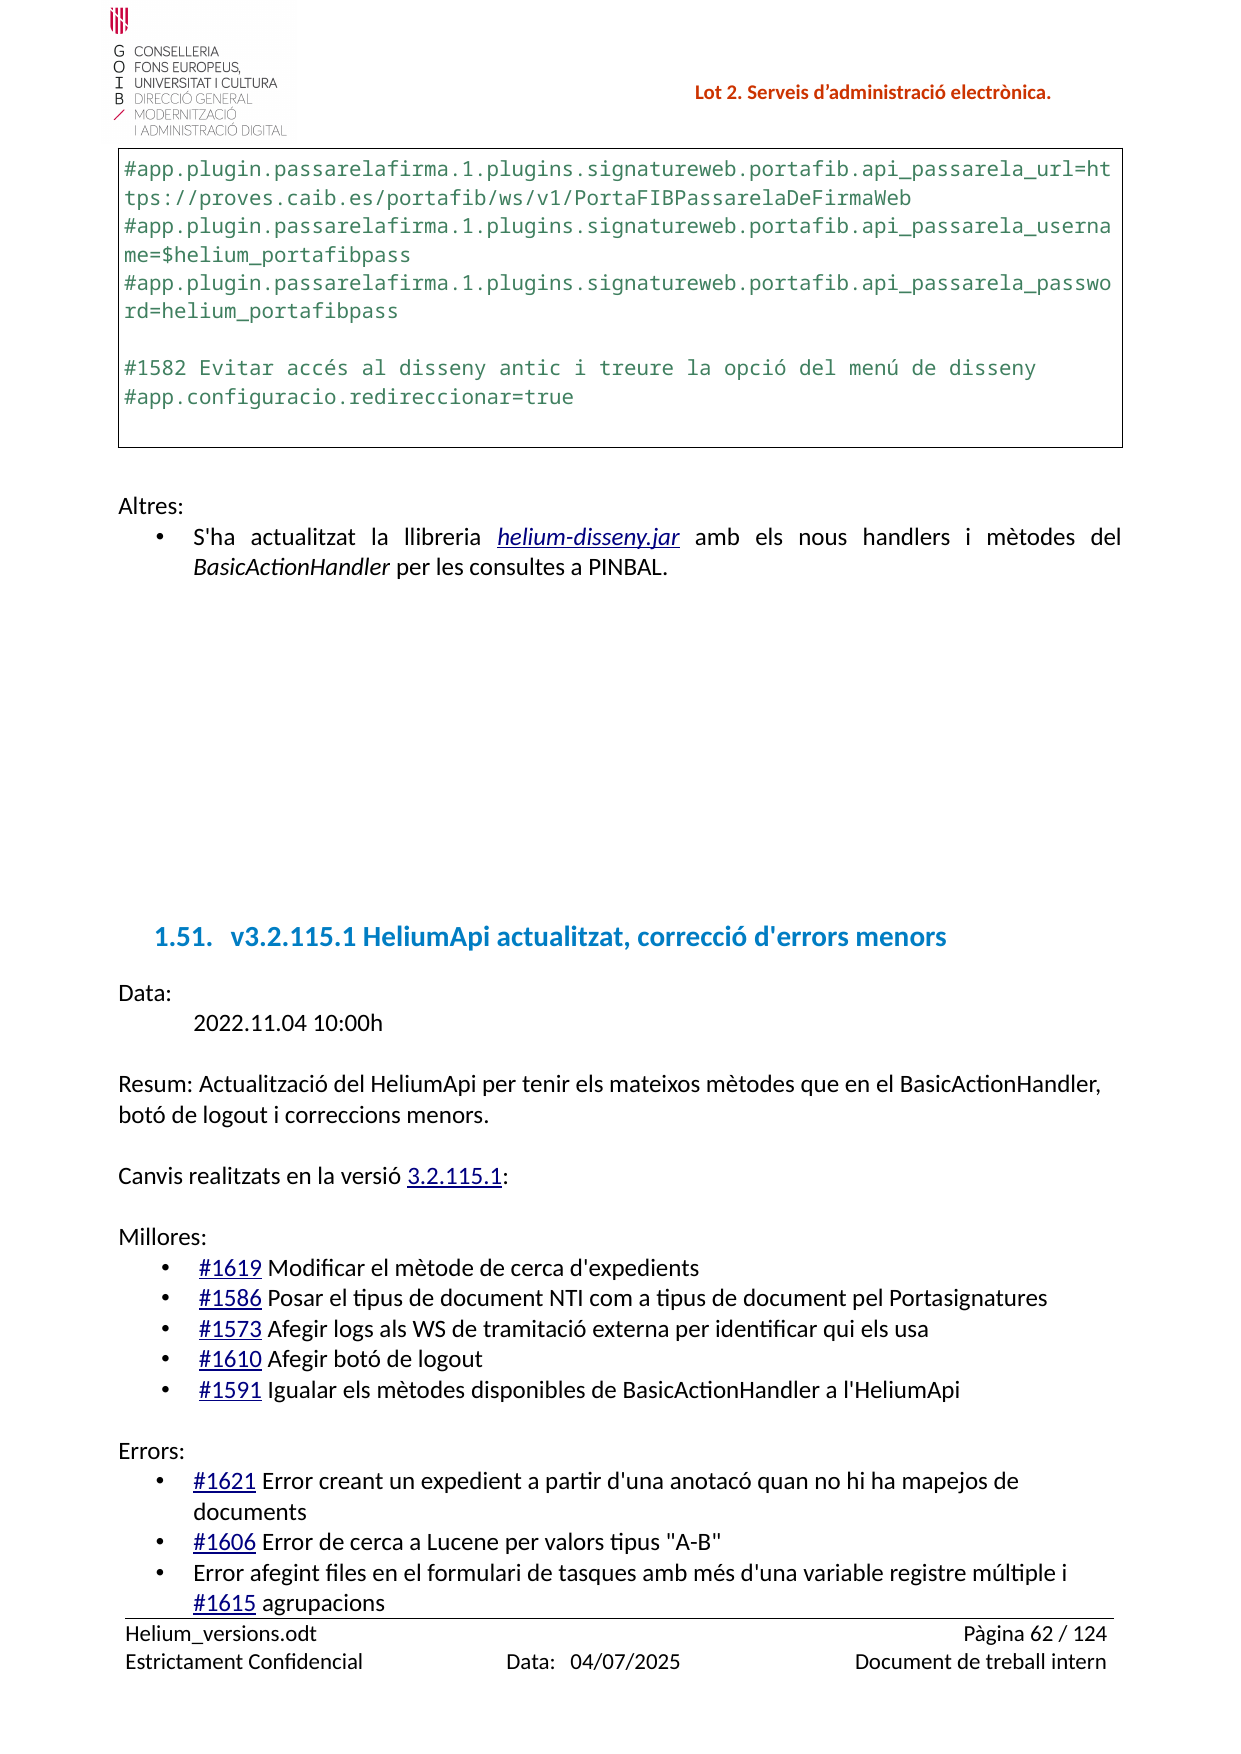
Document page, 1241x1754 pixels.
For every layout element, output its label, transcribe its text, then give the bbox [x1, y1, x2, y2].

text Data: [118, 977, 1122, 1007]
text Altres: [118, 490, 1122, 521]
text Millores: [118, 1221, 1122, 1252]
text 2022.11.04 10:00h [118, 1007, 1122, 1038]
list #1606 Error de cerca a Lucene per valors tipus "A-B" [156, 1526, 1122, 1557]
list Error afegint files en el formulari de tasques amb més d'una variable registre múltiple i #1615 agrupacions [156, 1557, 1122, 1618]
text Resum: Actualització del HeliumApi per tenir els mateixos mètodes que en el BasicActionHandler, botó de logout i correccions menors. [118, 1068, 1122, 1129]
list #1586 Posar el tipus de document NTI com a tipus de document pel Portasignatures [161, 1282, 1122, 1313]
table_header #app.plugin.passarelafirma.1.plugins.signatureweb.portafib.api_passarela_url=https://proves.caib.es/portafib/ws/v1/PortaFIBPassarelaDeFirmaWeb #app.plugin.passarelafirma.1.plugins.signatureweb.portafib.api_passarela_username=$helium_portafibpass #app.plugin.passarelafirma.1.plugins.signatureweb.portafib.api_passarela_password=helium_portafibpass #1582 Evitar accés al disseny antic i treure la opció del menú de disseny #app.configuracio.redireccionar=true [119, 149, 1122, 447]
list #1591 Igualar els mètodes disponibles de BasicActionHandler a l'HeliumApi [161, 1374, 1122, 1404]
list #1610 Afegir botó de logout [161, 1343, 1122, 1374]
list #1573 Afegir logs als WS de tramitació externa per identificar qui els usa [161, 1313, 1122, 1343]
text Canvis realitzats en la versió 3.2.115.1: [118, 1160, 1122, 1191]
text Errors: [118, 1435, 1122, 1465]
list S'ha actualitzat la llibreria helium-disseny.jar amb els nous handlers i mètodes del BasicActionHandler per les consultes a PINBAL. [156, 521, 1122, 582]
subtitle v3.2.115.1 HeliumApi actualitzat, correcció d'errors menors [153, 918, 1122, 953]
list #1621 Error creant un expedient a partir d'una anotacó quan no hi ha mapejos de documents [156, 1465, 1122, 1526]
picture [100, 0, 297, 144]
list #1619 Modificar el mètode de cerca d'expedients [161, 1252, 1122, 1282]
